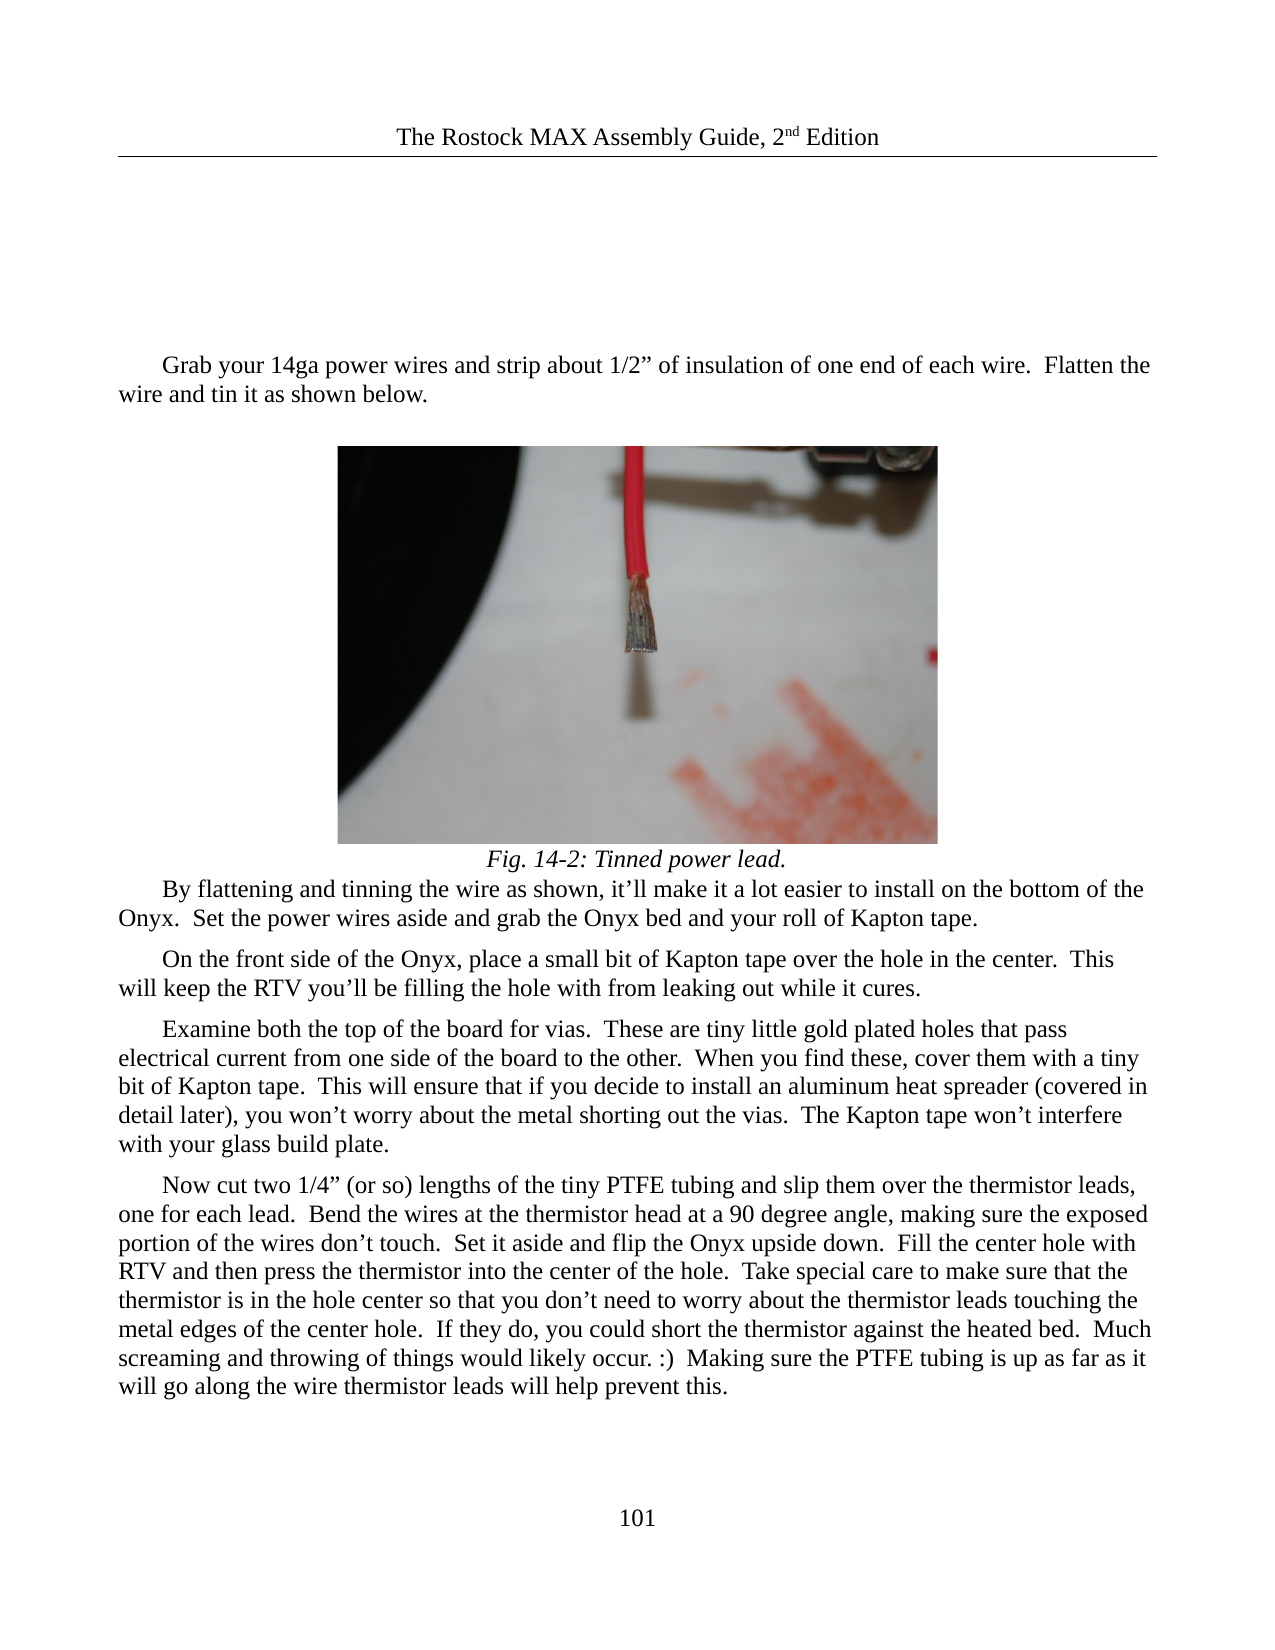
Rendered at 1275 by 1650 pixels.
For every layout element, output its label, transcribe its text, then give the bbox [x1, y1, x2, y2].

text Examine both the top of the board for vias. These are tiny little gold plated holes that pass electrical current from one side of the board to the other. When you find these, cover them with a tiny bit of Kapton tape. This will ensure that if you decide to install an aluminum heat spreader (covered in detail later), you won’t worry about the metal shorting out the vias. The Kapton tape won’t interfere with your glass build plate. [118, 1014, 1157, 1158]
picture [337, 446, 938, 844]
text On the front side of the Onyx, place a small bit of Kapton tape over the hole in the center. This will keep the RTV you’ll be filling the hole with from leaking out while it cures. [118, 944, 1157, 1001]
text By flattening and tinning the wire as shown, it’ll make it a lot easier to install on the bottom of the Onyx. Set the power wires aside and grab the Onyx bed and your roll of Kapton tape. [118, 874, 1157, 931]
text Fig. 14-2: Tinned power lead. [337, 844, 937, 873]
text Grab your 14ga power wires and strip about 1/2” of insulation of one end of each wire. Flatten the wire and tin it as shown below. [118, 350, 1157, 408]
text Now cut two 1/4” (or so) lengths of the tiny PTFE tubing and slip them over the thermistor leads, one for each lead. Bend the wires at the thermistor head at a 90 degree angle, making sure the exposed portion of the wires don’t touch. Set it aside and flip the Onyx upside down. Fill the center hole with RTV and then press the thermistor into the center of the hole. Take special care to make sure that the thermistor is in the hole center so that you don’t need to worry about the thermistor leads touching the metal edges of the center hole. If they do, you could short the thermistor against the heated bed. Much screaming and throwing of things would likely occur. :) Making sure the PTFE tubing is up as far as it will go along the wire thermistor leads will help prevent this. [118, 1170, 1157, 1400]
